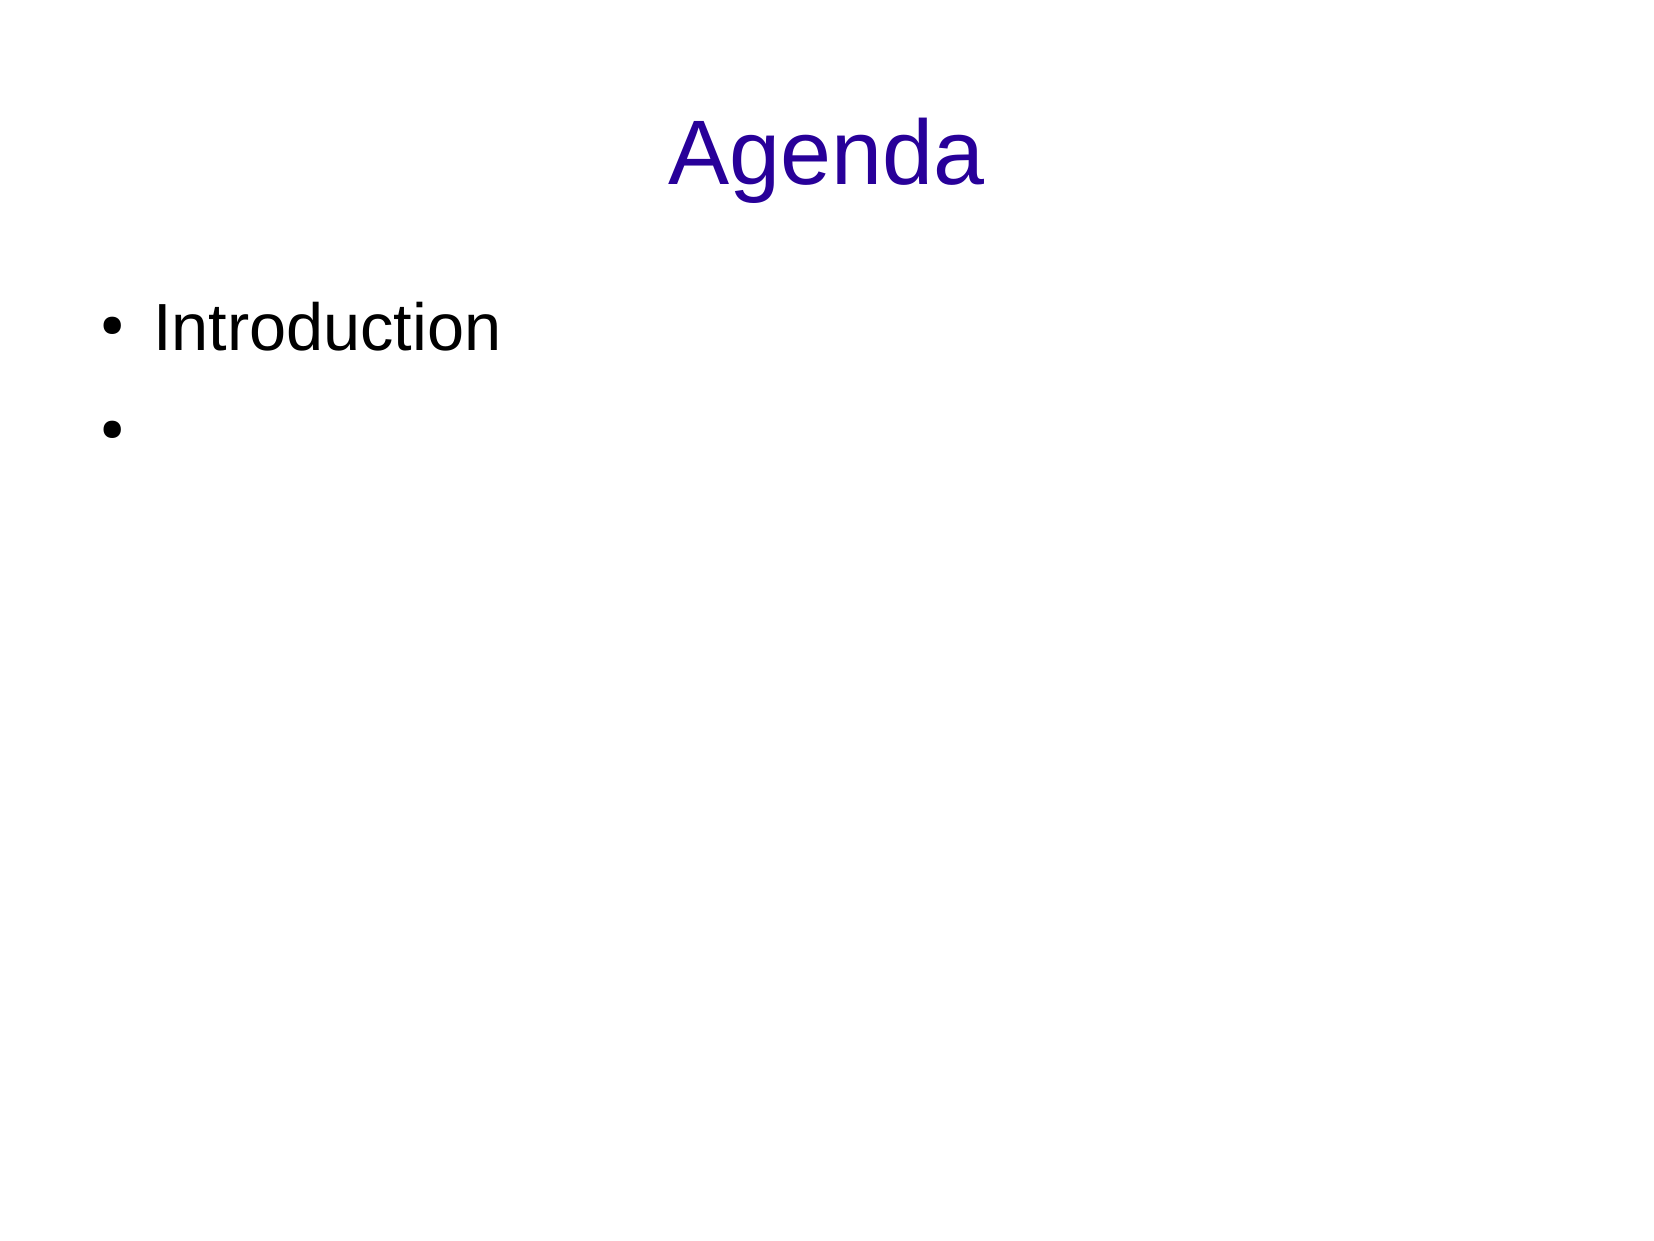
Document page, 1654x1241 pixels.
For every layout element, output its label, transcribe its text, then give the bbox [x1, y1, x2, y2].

list Introduction [82, 290, 1571, 1109]
title Agenda [82, 49, 1571, 257]
